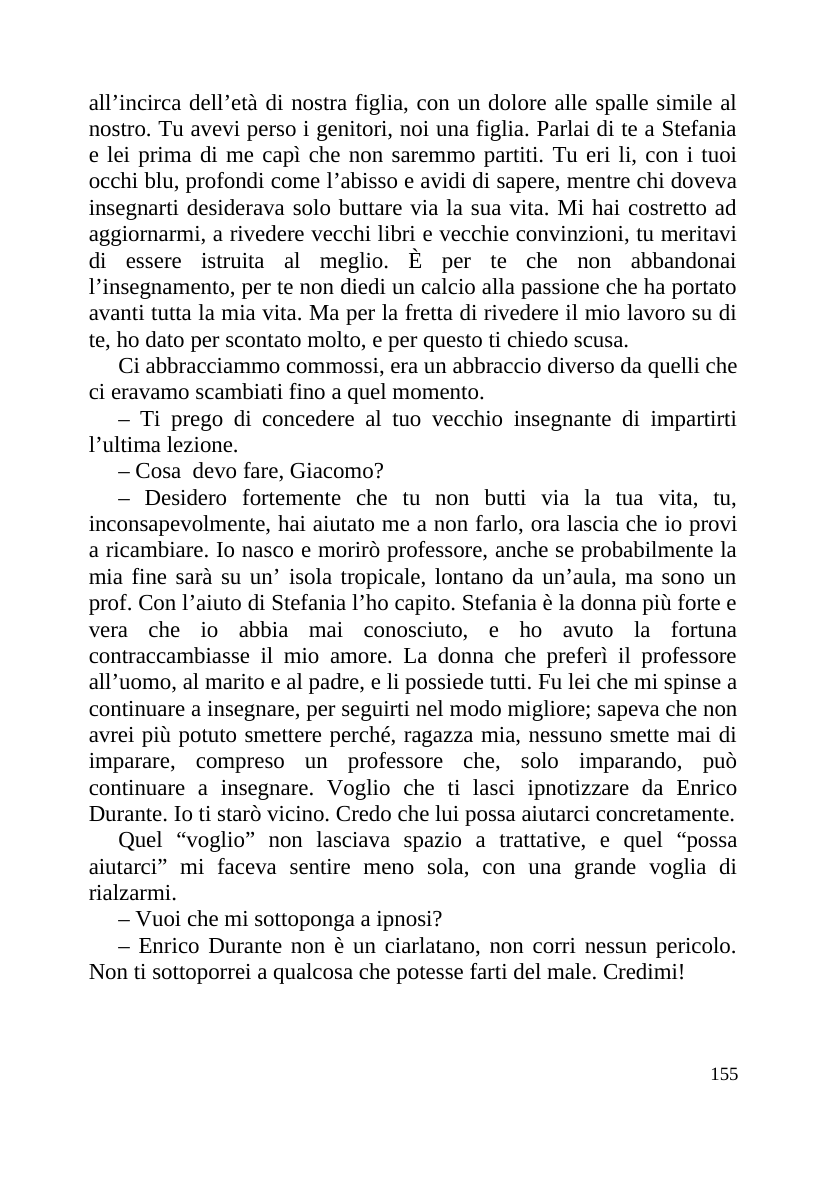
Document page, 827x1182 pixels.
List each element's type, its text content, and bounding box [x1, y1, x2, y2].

text all’incirca dell’età di nostra figlia, con un dolore alle spalle simile al nostro. Tu avevi perso i genitori, noi una figlia. Parlai di te a Stefania e lei prima di me capì che non saremmo partiti. Tu eri li, con i tuoi occhi blu, profondi come l’abisso e avidi di sapere, mentre chi doveva insegnarti desiderava solo buttare via la sua vita. Mi hai costretto ad aggiornarmi, a rivedere vecchi libri e vecchie convinzioni, tu meritavi di essere istruita al meglio. È per te che non abbandonai l’insegnamento, per te non diedi un calcio alla passione che ha portato avanti tutta la mia vita. Ma per la fretta di rivedere il mio lavoro su di te, ho dato per scontato molto, e per questo ti chiedo scusa. [88, 88, 738, 352]
text – Enrico Durante non è un ciarlatano, non corri nessun pericolo. Non ti sottoporrei a qualcosa che potesse farti del male. Credimi! [88, 932, 738, 984]
text – Cosa devo fare, Giacomo? [88, 457, 738, 484]
text – Desidero fortemente che tu non butti via la tua vita, tu, inconsapevolmente, hai aiutato me a non farlo, ora lascia che io provi a ricambiare. Io nasco e morirò professore, anche se probabilmente la mia fine sarà su un’ isola tropicale, lontano da un’aula, ma sono un prof. Con l’aiuto di Stefania l’ho capito. Stefania è la donna più forte e vera che io abbia mai conosciuto, e ho avuto la fortuna contraccambiasse il mio amore. La donna che preferì il professore all’uomo, al marito e al padre, e li possiede tutti. Fu lei che mi spinse a continuare a insegnare, per seguirti nel modo migliore; sapeva che non avrei più potuto smettere perché, ragazza mia, nessuno smette mai di imparare, compreso un professore che, solo imparando, può continuare a insegnare. Voglio che ti lasci ipnotizzare da Enrico Durante. Io ti starò vicino. Credo che lui possa aiutarci concretamente. [88, 484, 738, 826]
text – Vuoi che mi sottoponga a ipnosi? [88, 906, 738, 932]
text Ci abbracciammo commossi, era un abbraccio diverso da quelli che ci eravamo scambiati fino a quel momento. [88, 352, 738, 405]
text – Ti prego di concedere al tuo vecchio insegnante di impartirti l’ultima lezione. [88, 405, 738, 457]
text Quel “voglio” non lasciava spazio a trattative, e quel “possa aiutarci” mi faceva sentire meno sola, con una grande voglia di rialzarmi. [88, 826, 738, 906]
